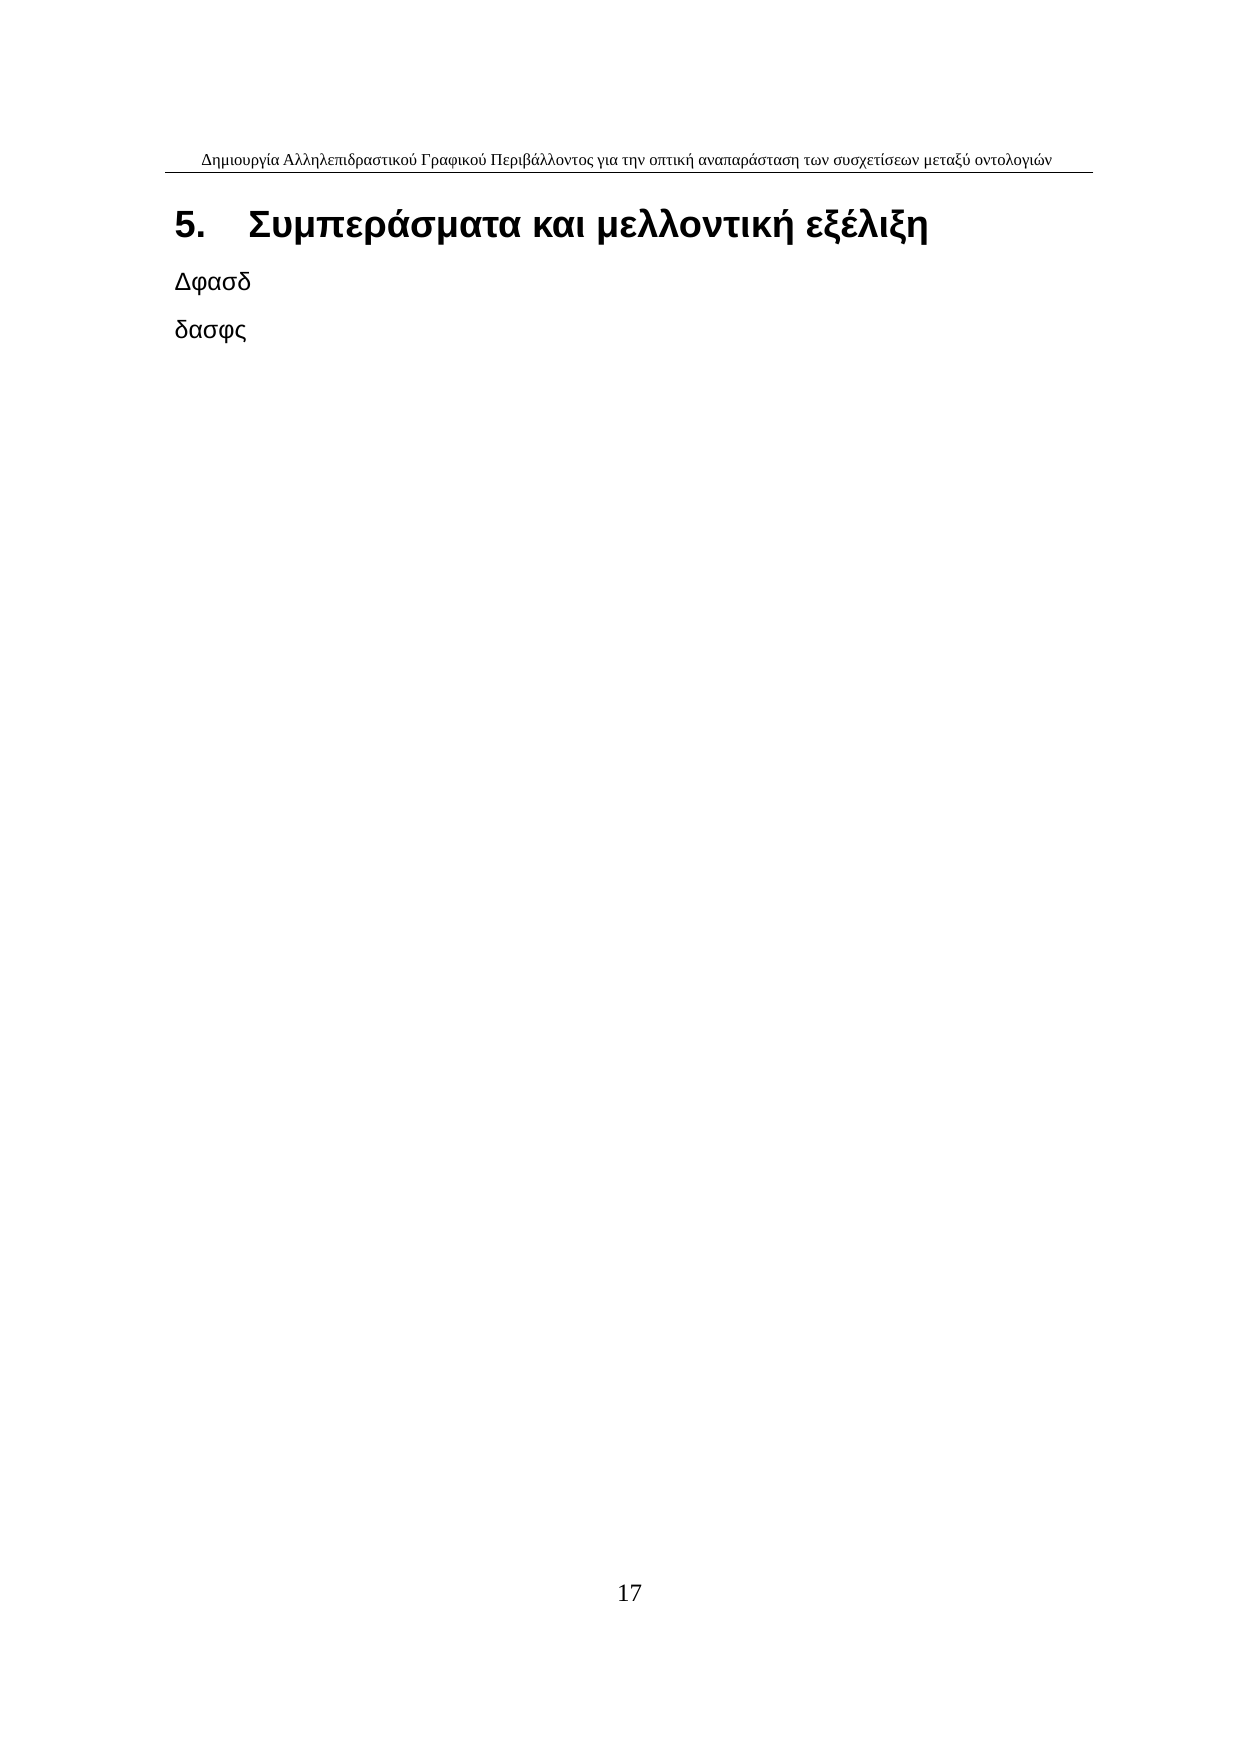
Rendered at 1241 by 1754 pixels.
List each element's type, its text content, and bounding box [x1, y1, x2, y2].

text δασφς [174, 314, 1093, 343]
text Δφασδ [174, 267, 1093, 296]
subtitle Συμπεράσματα και μελλοντική εξέλιξη [174, 202, 1093, 246]
